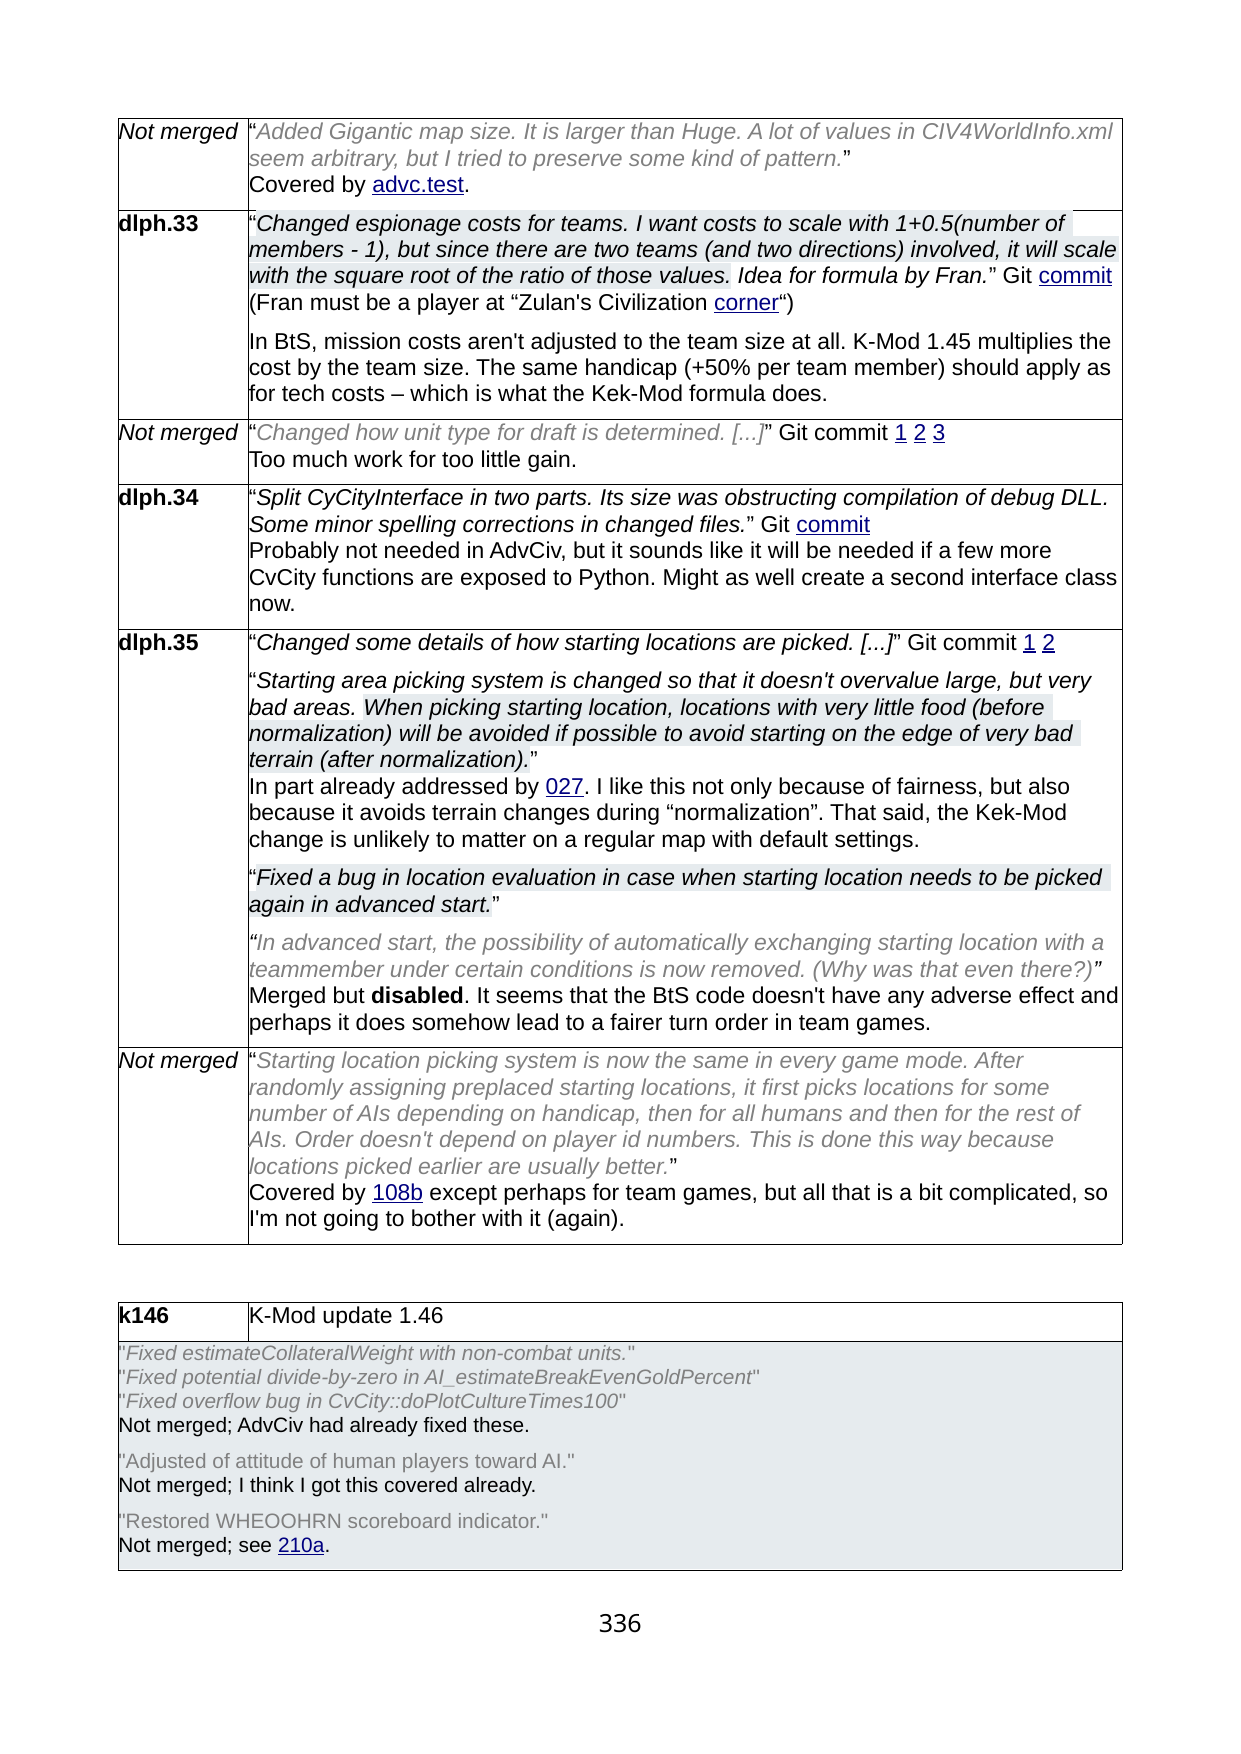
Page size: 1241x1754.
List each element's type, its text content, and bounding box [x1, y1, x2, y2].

table_cell Not merged [119, 1048, 248, 1244]
table_cell "Fixed estimateCollateralWeight with non-combat units." "Fixed potential divide-by-zero in AI_estimateBreakEvenGoldPercent" "Fixed overflow bug in CvCity::doPlotCultureTimes100" Not merged; AdvCiv had already fixed these. "Adjusted of attitude of human players toward AI." Not merged; I think I got this covered already. "Restored WHEOOHRN scoreboard indicator." Not merged; see 210a. [119, 1342, 1122, 1569]
table_cell “Changed how unit type for draft is determined. [...]” Git commit 1 2 3 Too much work for too little gain. [249, 420, 1122, 484]
table_cell Not merged [119, 119, 248, 210]
table_header K-Mod update 1.46 [249, 1303, 1122, 1341]
table_cell “Split CyCityInterface in two parts. Its size was obstructing compilation of debug DLL. Some minor spelling corrections in changed files.” Git commit Probably not needed in AdvCiv, but it sounds like it will be needed if a few more CvCity functions are exposed to Python. Might as well create a second interface class now. [249, 485, 1122, 628]
table_cell Not merged [119, 420, 248, 484]
table_cell “Changed some details of how starting locations are picked. [...]” Git commit 1 2 “Starting area picking system is changed so that it doesn't overvalue large, but very bad areas. When picking starting location, locations with very little food (before normalization) will be avoided if possible to avoid starting on the edge of very bad terrain (after normalization).” In part already addressed by 027. I like this not only because of fairness, but also because it avoids terrain changes during “normalization”. That said, the Kek-Mod change is unlikely to matter on a regular map with default settings. “Fixed a bug in location evaluation in case when starting location needs to be picked again in advanced start.” “In advanced start, the possibility of automatically exchanging starting location with a teammember under certain conditions is now removed. (Why was that even there?)” Merged but disabled. It seems that the BtS code doesn't have any adverse effect and perhaps it does somehow lead to a fairer turn order in team games. [249, 630, 1122, 1047]
table_cell “Added Gigantic map size. It is larger than Huge. A lot of values in CIV4WorldInfo.xml seem arbitrary, but I tried to preserve some kind of pattern.” Covered by advc.test. [249, 119, 1122, 210]
table_cell “Starting location picking system is now the same in every game mode. After randomly assigning preplaced starting locations, it first picks locations for some number of AIs depending on handicap, then for all humans and then for the rest of AIs. Order doesn't depend on player id numbers. This is done this way because locations picked earlier are usually better.” Covered by 108b except perhaps for team games, but all that is a bit complicated, so I'm not going to bother with it (again). [249, 1048, 1122, 1244]
table_cell “Changed espionage costs for teams. I want costs to scale with 1+0.5(number of members - 1), but since there are two teams (and two directions) involved, it will scale with the square root of the ratio of those values. Idea for formula by Fran.” Git commit (Fran must be a player at “Zulan's Civilization corner“) In BtS, mission costs aren't adjusted to the team size at all. K-Mod 1.45 multiplies the cost by the team size. The same handicap (+50% per team member) should apply as for tech costs – which is what the Kek-Mod formula does. [249, 211, 1122, 419]
table_header k146 [119, 1303, 248, 1341]
table_cell dlph.34 [119, 485, 248, 628]
table_cell dlph.35 [119, 630, 248, 1047]
table_cell dlph.33 [119, 211, 248, 419]
